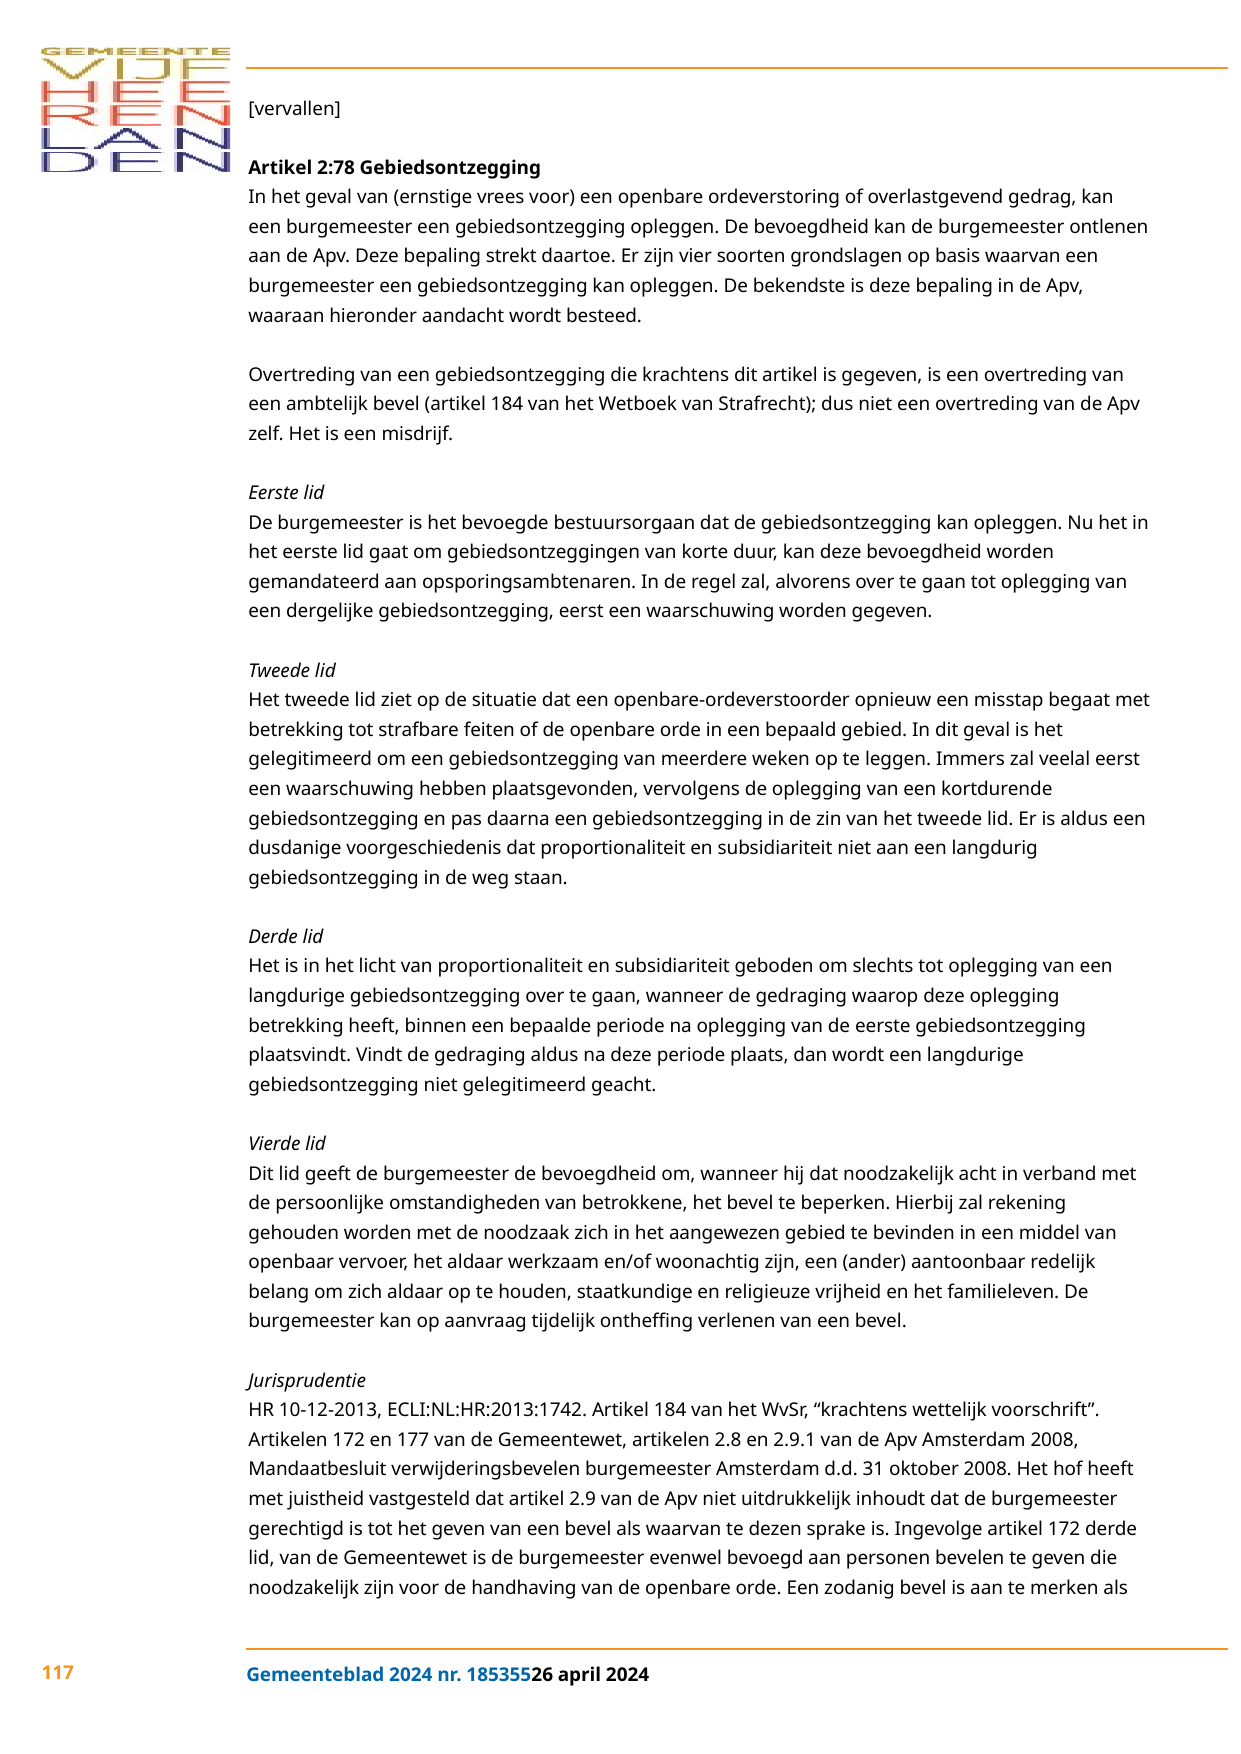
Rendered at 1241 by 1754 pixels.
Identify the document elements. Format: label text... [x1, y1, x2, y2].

text [vervallen] [248, 95, 1152, 121]
text Vierde lid [248, 1130, 1152, 1156]
text Jurisprudentie [248, 1367, 1152, 1393]
text Het is in het licht van proportionaliteit en subsidiariteit geboden om slechts tot oplegging van een langdurige gebiedsontzegging over te gaan, wanneer de gedraging waarop deze oplegging betrekking heeft, binnen een bepaalde periode na oplegging van de eerste gebiedsontzegging plaatsvindt. Vindt de gedraging aldus na deze periode plaats, dan wordt een langdurige gebiedsontzegging niet gelegitimeerd geacht. [248, 953, 1152, 1097]
picture [41, 47, 231, 172]
text HR 10-12-2013, ECLI:NL:HR:2013:1742. Artikel 184 van het WvSr, “krachtens wettelijk voorschrift”. Artikelen 172 en 177 van de Gemeentewet, artikelen 2.8 en 2.9.1 van de Apv Amsterdam 2008, Mandaatbesluit verwijderingsbevelen burgemeester Amsterdam d.d. 31 oktober 2008. Het hof heeft met juistheid vastgesteld dat artikel 2.9 van de Apv niet uitdrukkelijk inhoudt dat de burgemeester gerechtigd is tot het geven van een bevel als waarvan te dezen sprake is. Ingevolge artikel 172 derde lid, van de Gemeentewet is de burgemeester evenwel bevoegd aan personen bevelen te geven die noodzakelijk zijn voor de handhaving van de openbare orde. Een zodanig bevel is aan te merken als [248, 1396, 1152, 1600]
text De burgemeester is het bevoegde bestuursorgaan dat de gebiedsontzegging kan opleggen. Nu het in het eerste lid gaat om gebiedsontzeggingen van korte duur, kan deze bevoegdheid worden gemandateerd aan opsporingsambtenaren. In de regel zal, alvorens over te gaan tot oplegging van een dergelijke gebiedsontzegging, eerst een waarschuwing worden gegeven. [248, 509, 1152, 623]
text In het geval van (ernstige vrees voor) een openbare ordeverstoring of overlastgevend gedrag, kan een burgemeester een gebiedsontzegging opleggen. De bevoegdheid kan de burgemeester ontlenen aan de Apv. Deze bepaling strekt daartoe. Er zijn vier soorten grondslagen op basis waarvan een burgemeester een gebiedsontzegging kan opleggen. De bekendste is deze bepaling in de Apv, waaraan hieronder aandacht wordt besteed. [248, 183, 1152, 328]
text Tweede lid [248, 657, 1152, 683]
text Dit lid geeft de burgemeester de bevoegdheid om, wanneer hij dat noodzakelijk acht in verband met de persoonlijke omstandigheden van betrokkene, het bevel te beperken. Hierbij zal rekening gehouden worden met de noodzaak zich in het aangewezen gebied te bevinden in een middel van openbaar vervoer, het aldaar werkzaam en/of woonachtig zijn, een (ander) aantoonbaar redelijk belang om zich aldaar op te houden, staatkundige en religieuze vrijheid en het familieleven. De burgemeester kan op aanvraag tijdelijk ontheffing verlenen van een bevel. [248, 1160, 1152, 1333]
text Eerste lid [248, 479, 1152, 505]
text Artikel 2:78 Gebiedsontzegging [248, 154, 1152, 180]
text Overtreding van een gebiedsontzegging die krachtens dit artikel is gegeven, is een overtreding van een ambtelijk bevel (artikel 184 van het Wetboek van Strafrecht); dus niet een overtreding van de Apv zelf. Het is een misdrijf. [248, 361, 1152, 446]
text Derde lid [248, 923, 1152, 949]
text Het tweede lid ziet op de situatie dat een openbare-ordeverstoorder opnieuw een misstap begaat met betrekking tot strafbare feiten of de openbare orde in een bepaald gebied. In dit geval is het gelegitimeerd om een gebiedsontzegging van meerdere weken op te leggen. Immers zal veelal eerst een waarschuwing hebben plaatsgevonden, vervolgens de oplegging van een kortdurende gebiedsontzegging en pas daarna een gebiedsontzegging in de zin van het tweede lid. Er is aldus een dusdanige voorgeschiedenis dat proportionaliteit en subsidiariteit niet aan een langdurig gebiedsontzegging in de weg staan. [248, 686, 1152, 890]
